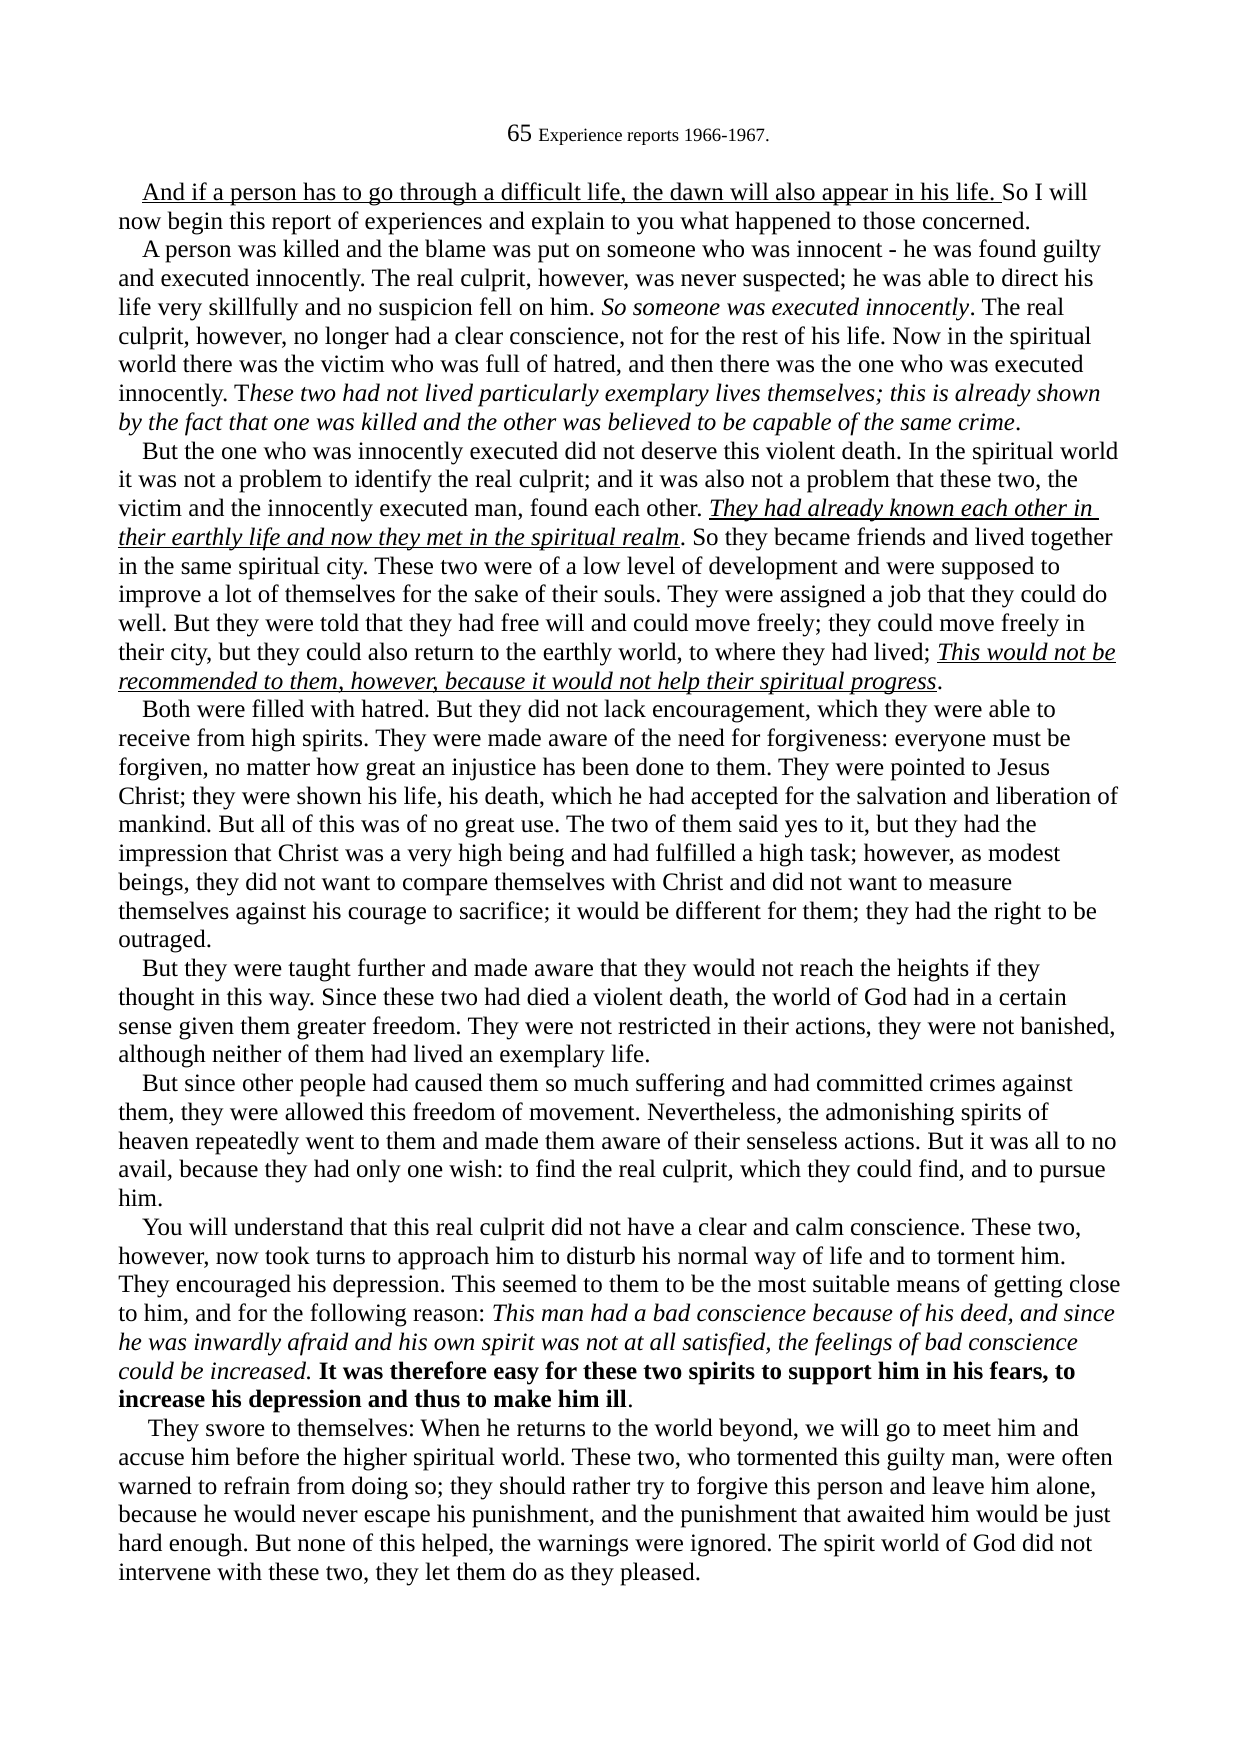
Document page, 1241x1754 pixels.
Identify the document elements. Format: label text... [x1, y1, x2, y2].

text But since other people had caused them so much suffering and had committed crimes against them, they were allowed this freedom of movement. Nevertheless, the admonishing spirits of heaven repeatedly went to them and made them aware of their senseless actions. But it was all to no avail, because they had only one wish: to find the real culprit, which they could find, and to pursue him. [118, 1068, 1122, 1212]
text You will understand that this real culprit did not have a clear and calm conscience. These two, however, now took turns to approach him to disturb his normal way of life and to torment him. They encouraged his depression. This seemed to them to be the most suitable means of getting close to him, and for the following reason: This man had a bad conscience because of his deed, and since he was inwardly afraid and his own spirit was not at all satisfied, the feelings of bad conscience could be increased. It was therefore easy for these two spirits to support him in his fears, to increase his depression and thus to make him ill. [118, 1212, 1122, 1413]
text A person was killed and the blame was put on someone who was innocent - he was found guilty and executed innocently. The real culprit, however, was never suspected; he was able to direct his life very skillfully and no suspicion fell on him. So someone was executed innocently. The real culprit, however, no longer had a clear conscience, not for the rest of his life. Now in the spiritual world there was the victim who was full of hatred, and then there was the one who was executed innocently. These two had not lived particularly exemplary lives themselves; this is already shown by the fact that one was killed and the other was believed to be capable of the same crime. [118, 234, 1122, 436]
text But the one who was innocently executed did not deserve this violent death. In the spiritual world it was not a problem to identify the real culprit; and it was also not a problem that these two, the victim and the innocently executed man, found each other. They had already known each other in their earthly life and now they met in the spiritual realm. So they became friends and lived together in the same spiritual city. These two were of a low level of development and were supposed to improve a lot of themselves for the sake of their souls. They were assigned a job that they could do well. But they were told that they had free will and could move freely; they could move freely in their city, but they could also return to the earthly world, to where they had lived; This would not be recommended to them, however, because it would not help their spiritual progress. [118, 436, 1122, 694]
text Both were filled with hatred. But they did not lack encouragement, which they were able to receive from high spirits. They were made aware of the need for forgiveness: everyone must be forgiven, no matter how great an injustice has been done to them. They were pointed to Jesus Christ; they were shown his life, his death, which he had accepted for the salvation and liberation of mankind. But all of this was of no great use. The two of them said yes to it, but they had the impression that Christ was a very high being and had fulfilled a high task; however, as modest beings, they did not want to compare themselves with Christ and did not want to measure themselves against his courage to sacrifice; it would be different for them; they had the right to be outraged. [118, 694, 1122, 953]
text But they were taught further and made aware that they would not reach the heights if they thought in this way. Since these two had died a violent death, the world of God had in a certain sense given them greater freedom. They were not restricted in their actions, they were not banished, although neither of them had lived an exemplary life. [118, 953, 1122, 1068]
text They swore to themselves: When he returns to the world beyond, we will go to meet him and accuse him before the higher spiritual world. These two, who tormented this guilty man, were often warned to refrain from doing so; they should rather try to forgive this person and leave him alone, because he would never escape his punishment, and the punishment that awaited him would be just hard enough. But none of this helped, the warnings were ignored. The spirit world of God did not intervene with these two, they let them do as they pleased. [118, 1413, 1122, 1586]
text And if a person has to go through a difficult life, the dawn will also appear in his life. So I will now begin this report of experiences and explain to you what happened to those concerned. [118, 177, 1122, 234]
